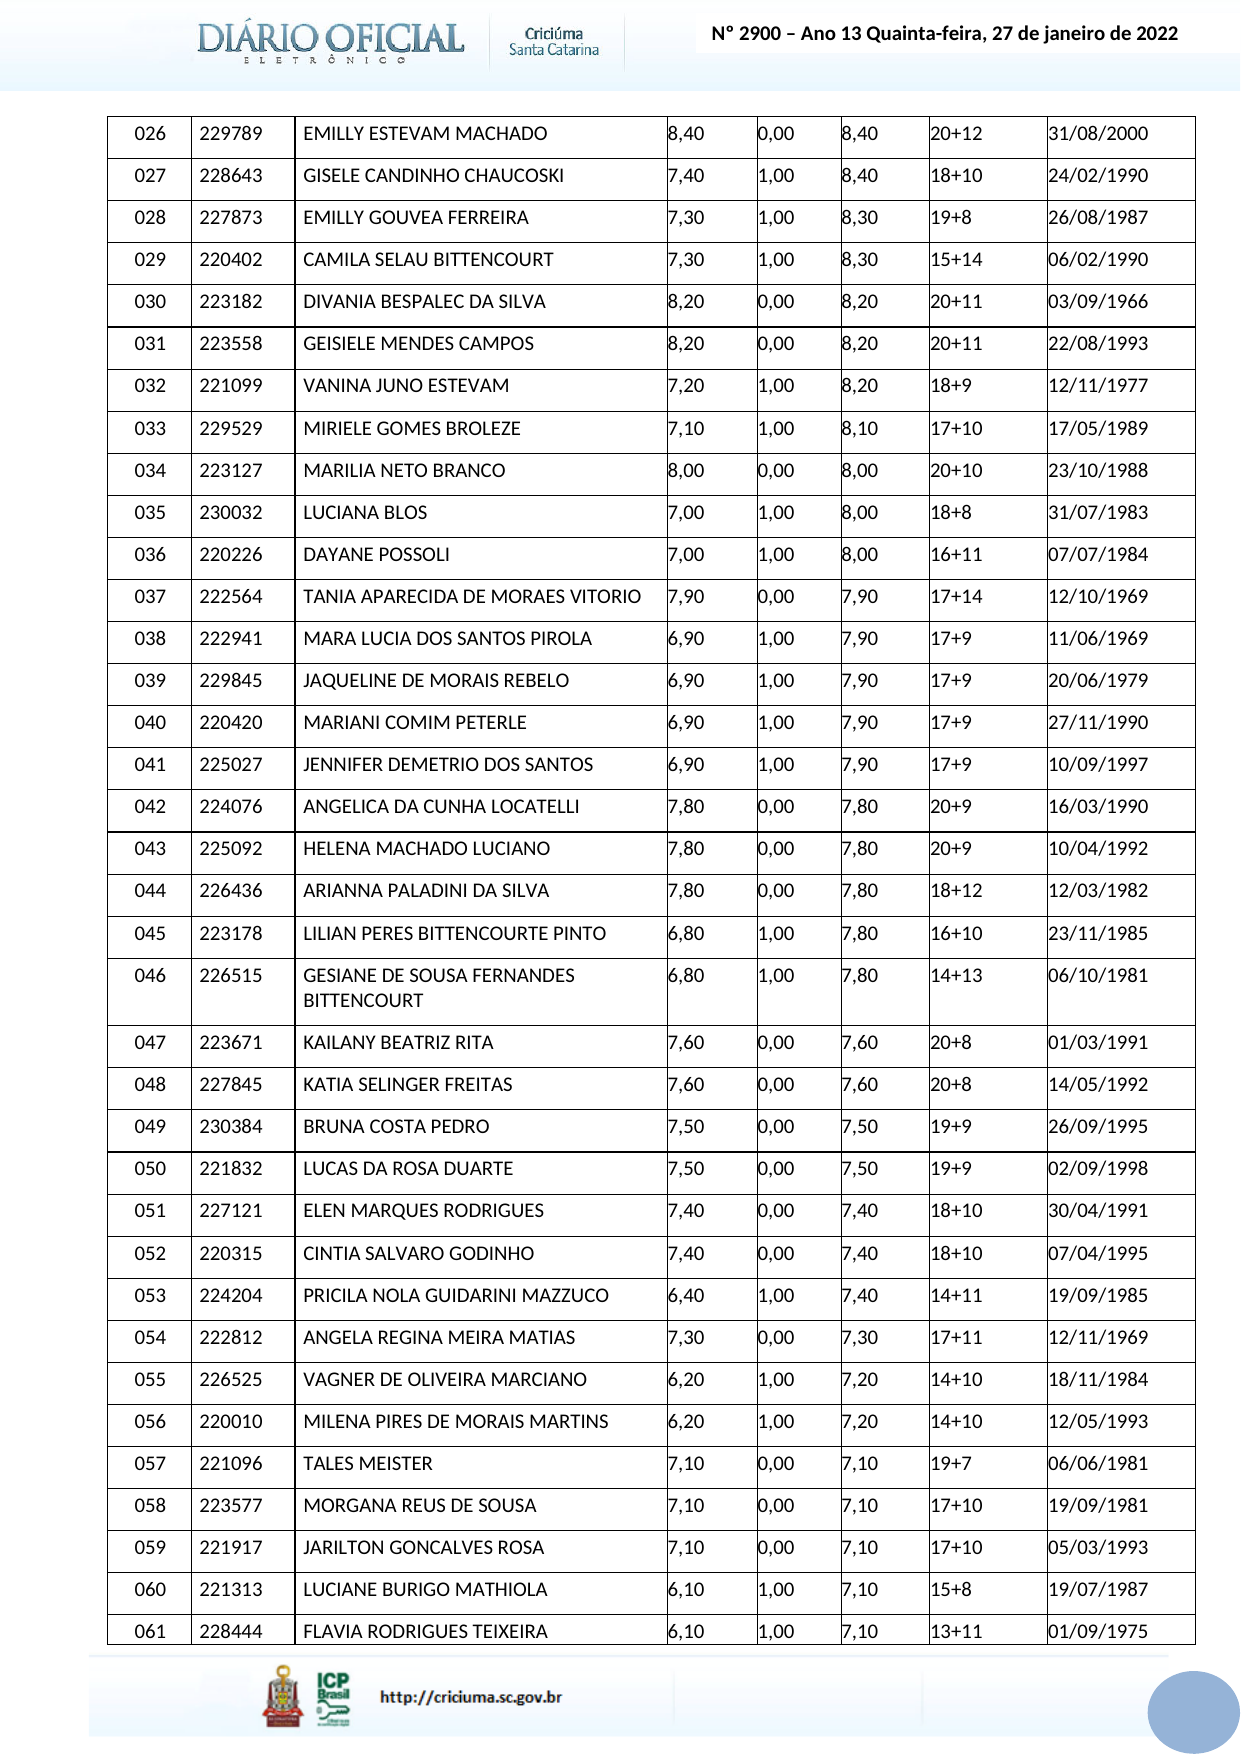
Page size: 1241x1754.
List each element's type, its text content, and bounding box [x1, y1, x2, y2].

table_cell 24/02/1990 [1048, 159, 1195, 200]
table_cell 0,00 [758, 1447, 841, 1488]
table_cell 224204 [192, 1279, 294, 1320]
table_cell 7,90 [842, 706, 929, 747]
table_cell 1,00 [758, 1615, 841, 1644]
table_cell 03/09/1966 [1048, 285, 1195, 326]
table_cell FLAVIA RODRIGUES TEIXEIRA [296, 1615, 667, 1644]
table_cell 035 [108, 496, 191, 537]
table_cell TANIA APARECIDA DE MORAES VITORIO [296, 580, 667, 621]
table_cell MIRIELE GOMES BROLEZE [296, 412, 667, 453]
table_cell CINTIA SALVARO GODINHO [296, 1237, 667, 1278]
table_cell 27/11/1990 [1048, 706, 1195, 747]
table_cell 223127 [192, 454, 294, 495]
table_cell MORGANA REUS DE SOUSA [296, 1489, 667, 1530]
table_cell 221832 [192, 1153, 294, 1193]
table_cell 07/07/1984 [1048, 538, 1195, 579]
table_cell 7,80 [842, 833, 929, 873]
table_cell EMILLY GOUVEA FERREIRA [296, 201, 667, 242]
table_cell 8,30 [842, 201, 929, 242]
table_cell JAQUELINE DE MORAIS REBELO [296, 664, 667, 705]
table_cell 0,00 [758, 1026, 841, 1067]
table_cell JARILTON GONCALVES ROSA [296, 1531, 667, 1572]
table_cell 034 [108, 454, 191, 495]
table_cell 19+9 [930, 1153, 1047, 1193]
table_cell 032 [108, 370, 191, 411]
table_cell 17+9 [930, 664, 1047, 705]
table_cell GEISIELE MENDES CAMPOS [296, 328, 667, 368]
table_cell LUCAS DA ROSA DUARTE [296, 1153, 667, 1193]
table_cell 053 [108, 1279, 191, 1320]
table_cell PRICILA NOLA GUIDARINI MAZZUCO [296, 1279, 667, 1320]
table_cell 20+8 [930, 1068, 1047, 1109]
table_cell 057 [108, 1447, 191, 1488]
table_cell 220420 [192, 706, 294, 747]
table_cell 7,80 [668, 790, 757, 831]
table_cell 222564 [192, 580, 294, 621]
table_cell 01/09/1975 [1048, 1615, 1195, 1644]
table_cell 6,80 [668, 917, 757, 958]
table_cell 26/09/1995 [1048, 1110, 1195, 1151]
table_cell LILIAN PERES BITTENCOURTE PINTO [296, 917, 667, 958]
table_cell 8,00 [842, 538, 929, 579]
table_cell 06/10/1981 [1048, 959, 1195, 1025]
table_cell 14+10 [930, 1405, 1047, 1446]
table_cell 06/06/1981 [1048, 1447, 1195, 1488]
table_cell 8,00 [842, 496, 929, 537]
table_cell 029 [108, 243, 191, 284]
table_cell 7,10 [668, 1447, 757, 1488]
table_cell 0,00 [758, 1110, 841, 1151]
table_cell 229529 [192, 412, 294, 453]
table_cell 20+11 [930, 285, 1047, 326]
table_cell 19/09/1985 [1048, 1279, 1195, 1320]
table_cell JENNIFER DEMETRIO DOS SANTOS [296, 748, 667, 789]
table_cell 7,50 [668, 1110, 757, 1151]
table_cell 226436 [192, 875, 294, 916]
table_cell 7,00 [668, 496, 757, 537]
table_cell LUCIANA BLOS [296, 496, 667, 537]
table_cell 047 [108, 1026, 191, 1067]
table_cell 1,00 [758, 917, 841, 958]
table_cell 031 [108, 328, 191, 368]
table_cell 7,20 [842, 1363, 929, 1404]
table_cell 11/06/1969 [1048, 622, 1195, 663]
table_cell 044 [108, 875, 191, 916]
table_cell 0,00 [758, 875, 841, 916]
table_cell 0,00 [758, 580, 841, 621]
table_cell 15+14 [930, 243, 1047, 284]
table_cell 056 [108, 1405, 191, 1446]
table_cell 8,40 [842, 117, 929, 158]
table_cell 055 [108, 1363, 191, 1404]
table_cell 225092 [192, 833, 294, 873]
table_cell 0,00 [758, 454, 841, 495]
table_cell 0,00 [758, 1489, 841, 1530]
table_cell 7,80 [842, 875, 929, 916]
table_cell 224076 [192, 790, 294, 831]
table_cell 027 [108, 159, 191, 200]
table_cell 1,00 [758, 243, 841, 284]
table_cell 31/07/1983 [1048, 496, 1195, 537]
table_cell 1,00 [758, 496, 841, 537]
table_cell 0,00 [758, 117, 841, 158]
table_cell GESIANE DE SOUSA FERNANDES BITTENCOURT [296, 959, 667, 1025]
table_cell 228643 [192, 159, 294, 200]
table_cell DAYANE POSSOLI [296, 538, 667, 579]
table_cell 6,90 [668, 664, 757, 705]
table_cell 050 [108, 1153, 191, 1193]
table_cell 8,00 [842, 454, 929, 495]
table_cell 0,00 [758, 1531, 841, 1572]
table_cell 20+9 [930, 790, 1047, 831]
table_cell 220315 [192, 1237, 294, 1278]
table_cell 220226 [192, 538, 294, 579]
table_cell 14/05/1992 [1048, 1068, 1195, 1109]
table_cell 6,20 [668, 1363, 757, 1404]
table_cell 227845 [192, 1068, 294, 1109]
table_cell 220010 [192, 1405, 294, 1446]
table_cell 7,90 [842, 664, 929, 705]
table_cell 028 [108, 201, 191, 242]
table_cell 040 [108, 706, 191, 747]
table_cell 7,60 [668, 1068, 757, 1109]
table_cell 8,20 [668, 328, 757, 368]
table_cell KATIA SELINGER FREITAS [296, 1068, 667, 1109]
table_cell 14+10 [930, 1363, 1047, 1404]
table_cell 7,20 [842, 1405, 929, 1446]
table_cell 052 [108, 1237, 191, 1278]
table_cell 26/08/1987 [1048, 201, 1195, 242]
table_cell 17/05/1989 [1048, 412, 1195, 453]
table_cell 31/08/2000 [1048, 117, 1195, 158]
table_cell 221099 [192, 370, 294, 411]
table_cell 02/09/1998 [1048, 1153, 1195, 1193]
table_cell 051 [108, 1195, 191, 1236]
table_cell 030 [108, 285, 191, 326]
table_cell 7,30 [842, 1321, 929, 1362]
table_cell 10/04/1992 [1048, 833, 1195, 873]
table_cell 221917 [192, 1531, 294, 1572]
table_cell 229789 [192, 117, 294, 158]
table_cell 1,00 [758, 664, 841, 705]
table_cell 1,00 [758, 412, 841, 453]
table_cell 7,80 [842, 959, 929, 1025]
table_cell MILENA PIRES DE MORAIS MARTINS [296, 1405, 667, 1446]
table_cell MARILIA NETO BRANCO [296, 454, 667, 495]
table_cell 223671 [192, 1026, 294, 1067]
table_cell 7,30 [668, 201, 757, 242]
table_cell 20+11 [930, 328, 1047, 368]
table_cell 8,40 [842, 159, 929, 200]
table_cell 7,80 [842, 917, 929, 958]
table_cell 226515 [192, 959, 294, 1025]
table_cell 05/03/1993 [1048, 1531, 1195, 1572]
table_cell 033 [108, 412, 191, 453]
table_cell 17+10 [930, 1489, 1047, 1530]
table_cell 8,20 [842, 328, 929, 368]
table_cell 17+14 [930, 580, 1047, 621]
table_cell 036 [108, 538, 191, 579]
table_cell 1,00 [758, 959, 841, 1025]
table_cell 0,00 [758, 1321, 841, 1362]
table_cell ANGELICA DA CUNHA LOCATELLI [296, 790, 667, 831]
table_cell 220402 [192, 243, 294, 284]
table_cell 0,00 [758, 285, 841, 326]
table_cell 7,90 [842, 622, 929, 663]
table_cell 19+7 [930, 1447, 1047, 1488]
table_cell 229845 [192, 664, 294, 705]
table_cell 7,00 [668, 538, 757, 579]
table_cell 1,00 [758, 370, 841, 411]
table_cell 7,10 [842, 1489, 929, 1530]
table_cell 1,00 [758, 1279, 841, 1320]
table_cell 14+13 [930, 959, 1047, 1025]
table_cell 7,10 [842, 1447, 929, 1488]
table_cell 041 [108, 748, 191, 789]
table_cell 6,90 [668, 622, 757, 663]
table_cell 0,00 [758, 790, 841, 831]
table_cell 7,10 [842, 1615, 929, 1644]
table_cell 0,00 [758, 328, 841, 368]
table_cell 1,00 [758, 706, 841, 747]
table_cell 17+11 [930, 1321, 1047, 1362]
table_cell 6,10 [668, 1615, 757, 1644]
table_cell 7,40 [842, 1195, 929, 1236]
table_cell 20+12 [930, 117, 1047, 158]
table_cell 227121 [192, 1195, 294, 1236]
table_cell 7,80 [668, 833, 757, 873]
table_cell 7,30 [668, 1321, 757, 1362]
table_cell 6,20 [668, 1405, 757, 1446]
table_cell 0,00 [758, 1153, 841, 1193]
table_cell 049 [108, 1110, 191, 1151]
table_cell 18+10 [930, 159, 1047, 200]
table_cell 7,50 [842, 1153, 929, 1193]
table_cell 039 [108, 664, 191, 705]
table_cell 6,10 [668, 1573, 757, 1614]
table_cell 01/03/1991 [1048, 1026, 1195, 1067]
table_cell VAGNER DE OLIVEIRA MARCIANO [296, 1363, 667, 1404]
table_cell VANINA JUNO ESTEVAM [296, 370, 667, 411]
table_cell 13+11 [930, 1615, 1047, 1644]
table_cell 20+8 [930, 1026, 1047, 1067]
table_cell 8,10 [842, 412, 929, 453]
table_cell 8,40 [668, 117, 757, 158]
table_cell ARIANNA PALADINI DA SILVA [296, 875, 667, 916]
table_cell 1,00 [758, 748, 841, 789]
table_cell 30/04/1991 [1048, 1195, 1195, 1236]
table_cell 16+11 [930, 538, 1047, 579]
table_cell 6,90 [668, 748, 757, 789]
table_cell 12/05/1993 [1048, 1405, 1195, 1446]
table_cell 18+10 [930, 1195, 1047, 1236]
table_cell 1,00 [758, 622, 841, 663]
table_cell 12/03/1982 [1048, 875, 1195, 916]
table_cell 18+9 [930, 370, 1047, 411]
table_cell 7,40 [668, 159, 757, 200]
table_cell 7,20 [668, 370, 757, 411]
table_cell 223558 [192, 328, 294, 368]
table_cell 8,20 [668, 285, 757, 326]
table_cell 048 [108, 1068, 191, 1109]
table_cell 19/09/1981 [1048, 1489, 1195, 1530]
table_cell LUCIANE BURIGO MATHIOLA [296, 1573, 667, 1614]
table_cell 8,00 [668, 454, 757, 495]
table_cell 17+10 [930, 412, 1047, 453]
table_cell MARA LUCIA DOS SANTOS PIROLA [296, 622, 667, 663]
table_cell 046 [108, 959, 191, 1025]
table_cell 07/04/1995 [1048, 1237, 1195, 1278]
table_cell 7,50 [842, 1110, 929, 1151]
table_cell 7,10 [668, 412, 757, 453]
table_cell 037 [108, 580, 191, 621]
table_cell 060 [108, 1573, 191, 1614]
table_cell BRUNA COSTA PEDRO [296, 1110, 667, 1151]
table_cell 15+8 [930, 1573, 1047, 1614]
table_cell DIVANIA BESPALEC DA SILVA [296, 285, 667, 326]
table_cell 054 [108, 1321, 191, 1362]
table_cell 7,80 [668, 875, 757, 916]
table_cell 22/08/1993 [1048, 328, 1195, 368]
table_cell 10/09/1997 [1048, 748, 1195, 789]
table_cell EMILLY ESTEVAM MACHADO [296, 117, 667, 158]
table_cell GISELE CANDINHO CHAUCOSKI [296, 159, 667, 200]
table_cell 16+10 [930, 917, 1047, 958]
table_cell 17+10 [930, 1531, 1047, 1572]
table_cell 14+11 [930, 1279, 1047, 1320]
table_cell 1,00 [758, 1405, 841, 1446]
table_cell 222812 [192, 1321, 294, 1362]
table_cell 1,00 [758, 1573, 841, 1614]
table_cell 221313 [192, 1573, 294, 1614]
table_cell 230384 [192, 1110, 294, 1151]
table_cell 1,00 [758, 201, 841, 242]
table_cell 6,40 [668, 1279, 757, 1320]
table_cell 8,20 [842, 285, 929, 326]
table_cell 18/11/1984 [1048, 1363, 1195, 1404]
table_cell 7,40 [668, 1237, 757, 1278]
table_cell 221096 [192, 1447, 294, 1488]
table_cell CAMILA SELAU BITTENCOURT [296, 243, 667, 284]
table_cell 223178 [192, 917, 294, 958]
table_cell 7,90 [842, 748, 929, 789]
table_cell 0,00 [758, 833, 841, 873]
table_cell 8,20 [842, 370, 929, 411]
table_cell 7,40 [842, 1279, 929, 1320]
table_cell 18+12 [930, 875, 1047, 916]
table_cell 0,00 [758, 1237, 841, 1278]
table_cell 1,00 [758, 538, 841, 579]
table_cell 7,90 [668, 580, 757, 621]
table_cell 7,40 [668, 1195, 757, 1236]
table_cell 230032 [192, 496, 294, 537]
table_cell 7,10 [668, 1531, 757, 1572]
table_cell 228444 [192, 1615, 294, 1644]
table_cell 6,90 [668, 706, 757, 747]
table_cell 0,00 [758, 1195, 841, 1236]
table_cell 7,50 [668, 1153, 757, 1193]
table_cell 223182 [192, 285, 294, 326]
table_cell 20+9 [930, 833, 1047, 873]
table_cell 1,00 [758, 159, 841, 200]
table_cell 058 [108, 1489, 191, 1530]
table_cell 1,00 [758, 1363, 841, 1404]
table_cell 06/02/1990 [1048, 243, 1195, 284]
table_cell 226525 [192, 1363, 294, 1404]
table_cell 19+9 [930, 1110, 1047, 1151]
table_cell 223577 [192, 1489, 294, 1530]
table_cell 7,40 [842, 1237, 929, 1278]
table_cell 061 [108, 1615, 191, 1644]
table_cell 026 [108, 117, 191, 158]
table_cell ELEN MARQUES RODRIGUES [296, 1195, 667, 1236]
table_cell 12/11/1969 [1048, 1321, 1195, 1362]
table_cell 23/11/1985 [1048, 917, 1195, 958]
table_cell 7,60 [842, 1026, 929, 1067]
table_cell TALES MEISTER [296, 1447, 667, 1488]
table_cell 7,90 [842, 580, 929, 621]
table_cell 12/11/1977 [1048, 370, 1195, 411]
table_cell 038 [108, 622, 191, 663]
table_cell 20/06/1979 [1048, 664, 1195, 705]
table_cell 0,00 [758, 1068, 841, 1109]
table_cell 227873 [192, 201, 294, 242]
table_cell ANGELA REGINA MEIRA MATIAS [296, 1321, 667, 1362]
table_cell 6,80 [668, 959, 757, 1025]
table_cell 7,30 [668, 243, 757, 284]
table_cell 045 [108, 917, 191, 958]
table_cell KAILANY BEATRIZ RITA [296, 1026, 667, 1067]
table_cell 059 [108, 1531, 191, 1572]
table_cell 19+8 [930, 201, 1047, 242]
table_cell 23/10/1988 [1048, 454, 1195, 495]
table_cell 12/10/1969 [1048, 580, 1195, 621]
table_cell 7,10 [668, 1489, 757, 1530]
table_cell 20+10 [930, 454, 1047, 495]
table_cell 7,60 [842, 1068, 929, 1109]
table_cell 19/07/1987 [1048, 1573, 1195, 1614]
table_cell 18+10 [930, 1237, 1047, 1278]
table_cell 042 [108, 790, 191, 831]
table_cell 17+9 [930, 622, 1047, 663]
table_cell 043 [108, 833, 191, 873]
table_cell 7,10 [842, 1573, 929, 1614]
table_cell MARIANI COMIM PETERLE [296, 706, 667, 747]
table_cell 7,10 [842, 1531, 929, 1572]
table_cell HELENA MACHADO LUCIANO [296, 833, 667, 873]
table_cell 18+8 [930, 496, 1047, 537]
table_cell 16/03/1990 [1048, 790, 1195, 831]
table_cell 225027 [192, 748, 294, 789]
table_cell 17+9 [930, 706, 1047, 747]
table_cell 7,60 [668, 1026, 757, 1067]
table_cell 8,30 [842, 243, 929, 284]
table_cell 222941 [192, 622, 294, 663]
table_cell 17+9 [930, 748, 1047, 789]
table_cell 7,80 [842, 790, 929, 831]
